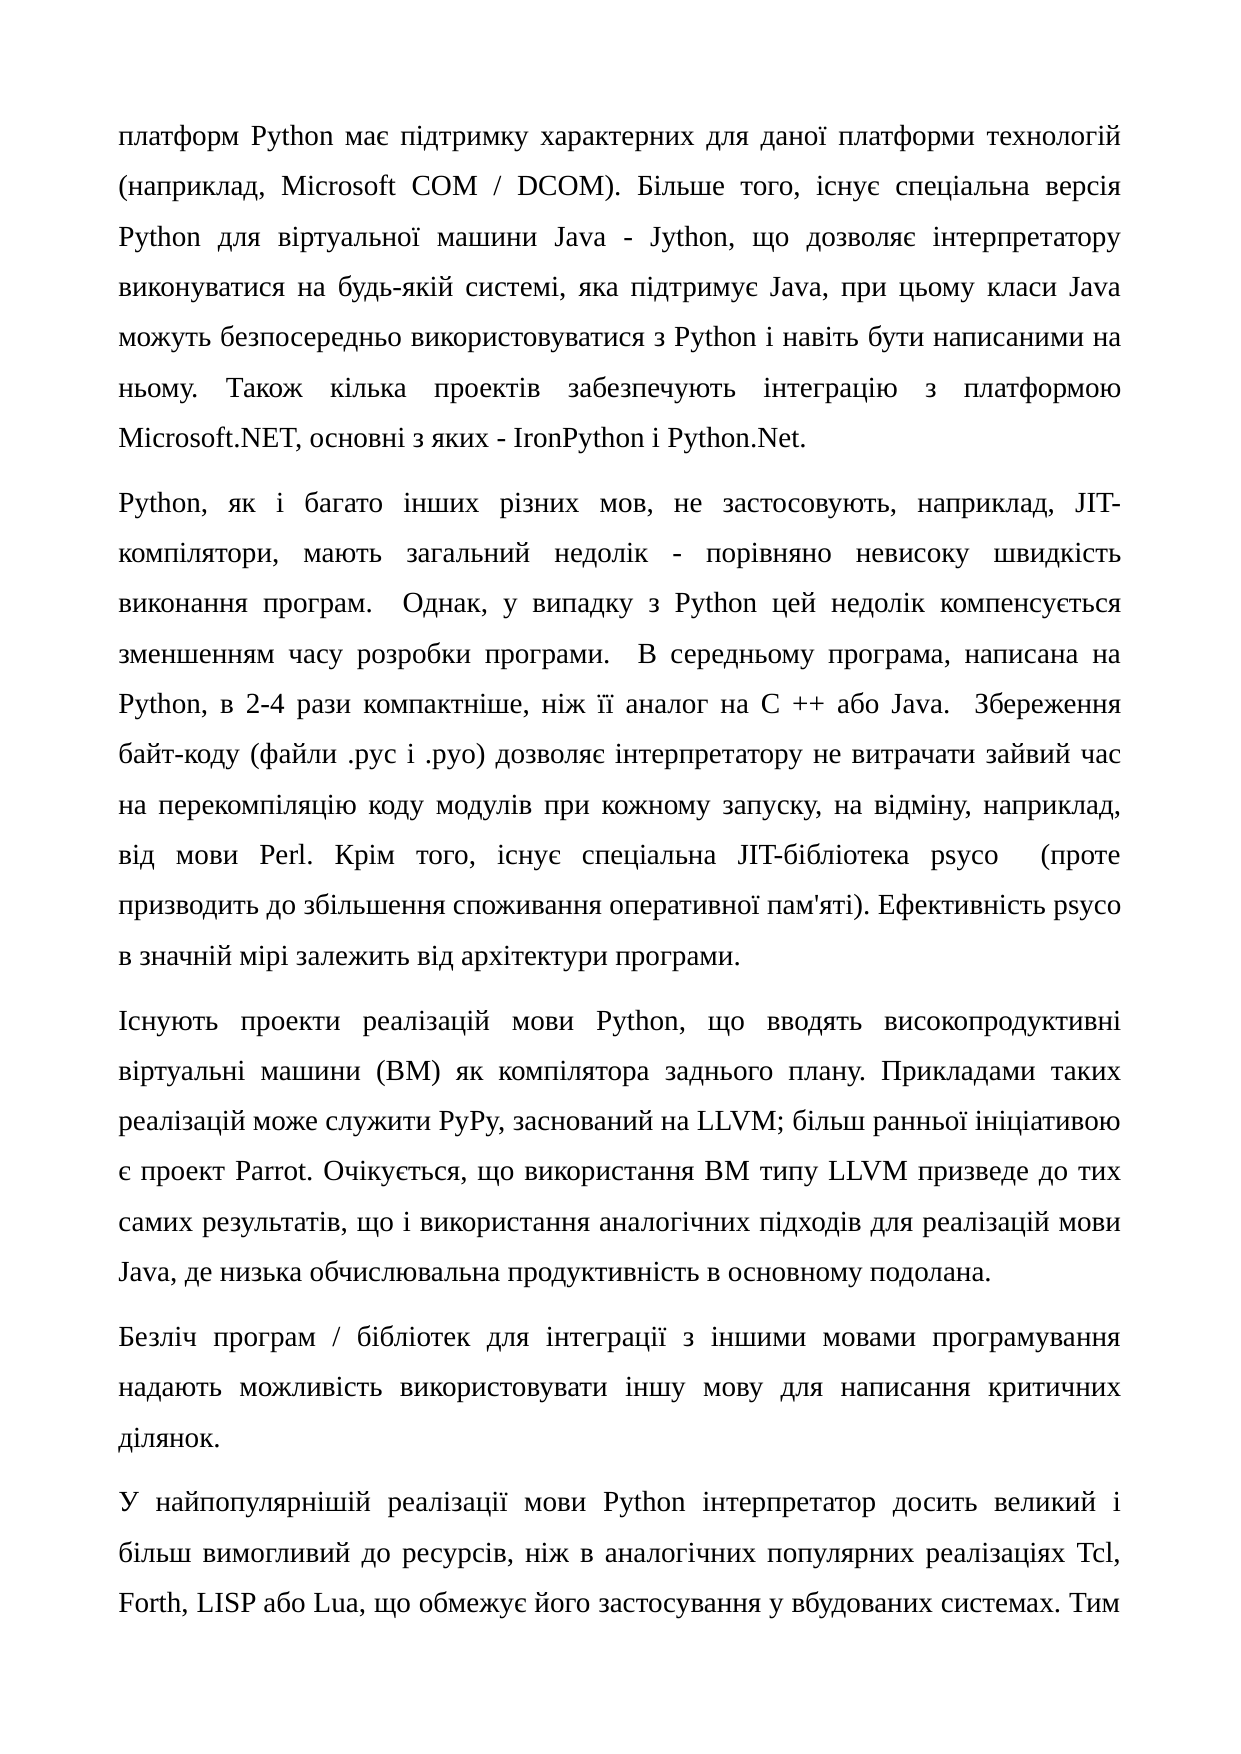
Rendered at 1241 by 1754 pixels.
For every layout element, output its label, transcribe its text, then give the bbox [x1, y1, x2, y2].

text У найпопулярнішій реалізації мови Python інтерпретатор досить великий і більш вимогливий до ресурсів, ніж в аналогічних популярних реалізаціях Tcl, Forth, LISP або Lua, що обмежує його застосування у вбудованих системах. Тим [118, 1484, 1122, 1619]
text платформ Python має підтримку характерних для даної платформи технологій (наприклад, Microsoft COM / DCOM). Більше того, існує спеціальна версія Python для віртуальної машини Java - Jython, що дозволяє інтерпретатору виконуватися на будь-якій системі, яка підтримує Java, при цьому класи Java можуть безпосередньо використовуватися з Python і навіть бути написаними на ньому. Також кілька проектів забезпечують інтеграцію з платформою Microsoft.NET, основні з яких - IronPython і Python.Net. [118, 118, 1122, 453]
text Python, як і багато інших різних мов, не застосовують, наприклад, JIT-компілятори, мають загальний недолік - порівняно невисоку швидкість виконання програм. Однак, у випадку з Python цей недолік компенсується зменшенням часу розробки програми. В середньому програма, написана на Python, в 2-4 рази компактніше, ніж її аналог на C ++ або Java. Збереження байт-коду (файли .pyc і .pyo) дозволяє інтерпретатору не витрачати зайвий час на перекомпіляцію коду модулів при кожному запуску, на відміну, наприклад, від мови Perl. Крім того, існує спеціальна JIT-бібліотека psyco (проте призводить до збільшення споживання оперативної пам'яті). Ефективність psyco в значній мірі залежить від архітектури програми. [118, 485, 1122, 971]
text Безліч програм / бібліотек для інтеграції з іншими мовами програмування надають можливість використовувати іншу мову для написання критичних ділянок. [118, 1319, 1122, 1453]
text Існують проекти реалізацій мови Python, що вводять високопродуктивні віртуальні машини (ВМ) як компілятора заднього плану. Прикладами таких реалізацій може служити PyPy, заснований на LLVM; більш ранньої ініціативою є проект Parrot. Очікується, що використання ВМ типу LLVM призведе до тих самих результатів, що і використання аналогічних підходів для реалізацій мови Java, де низька обчислювальна продуктивність в основному подолана. [118, 1003, 1122, 1288]
